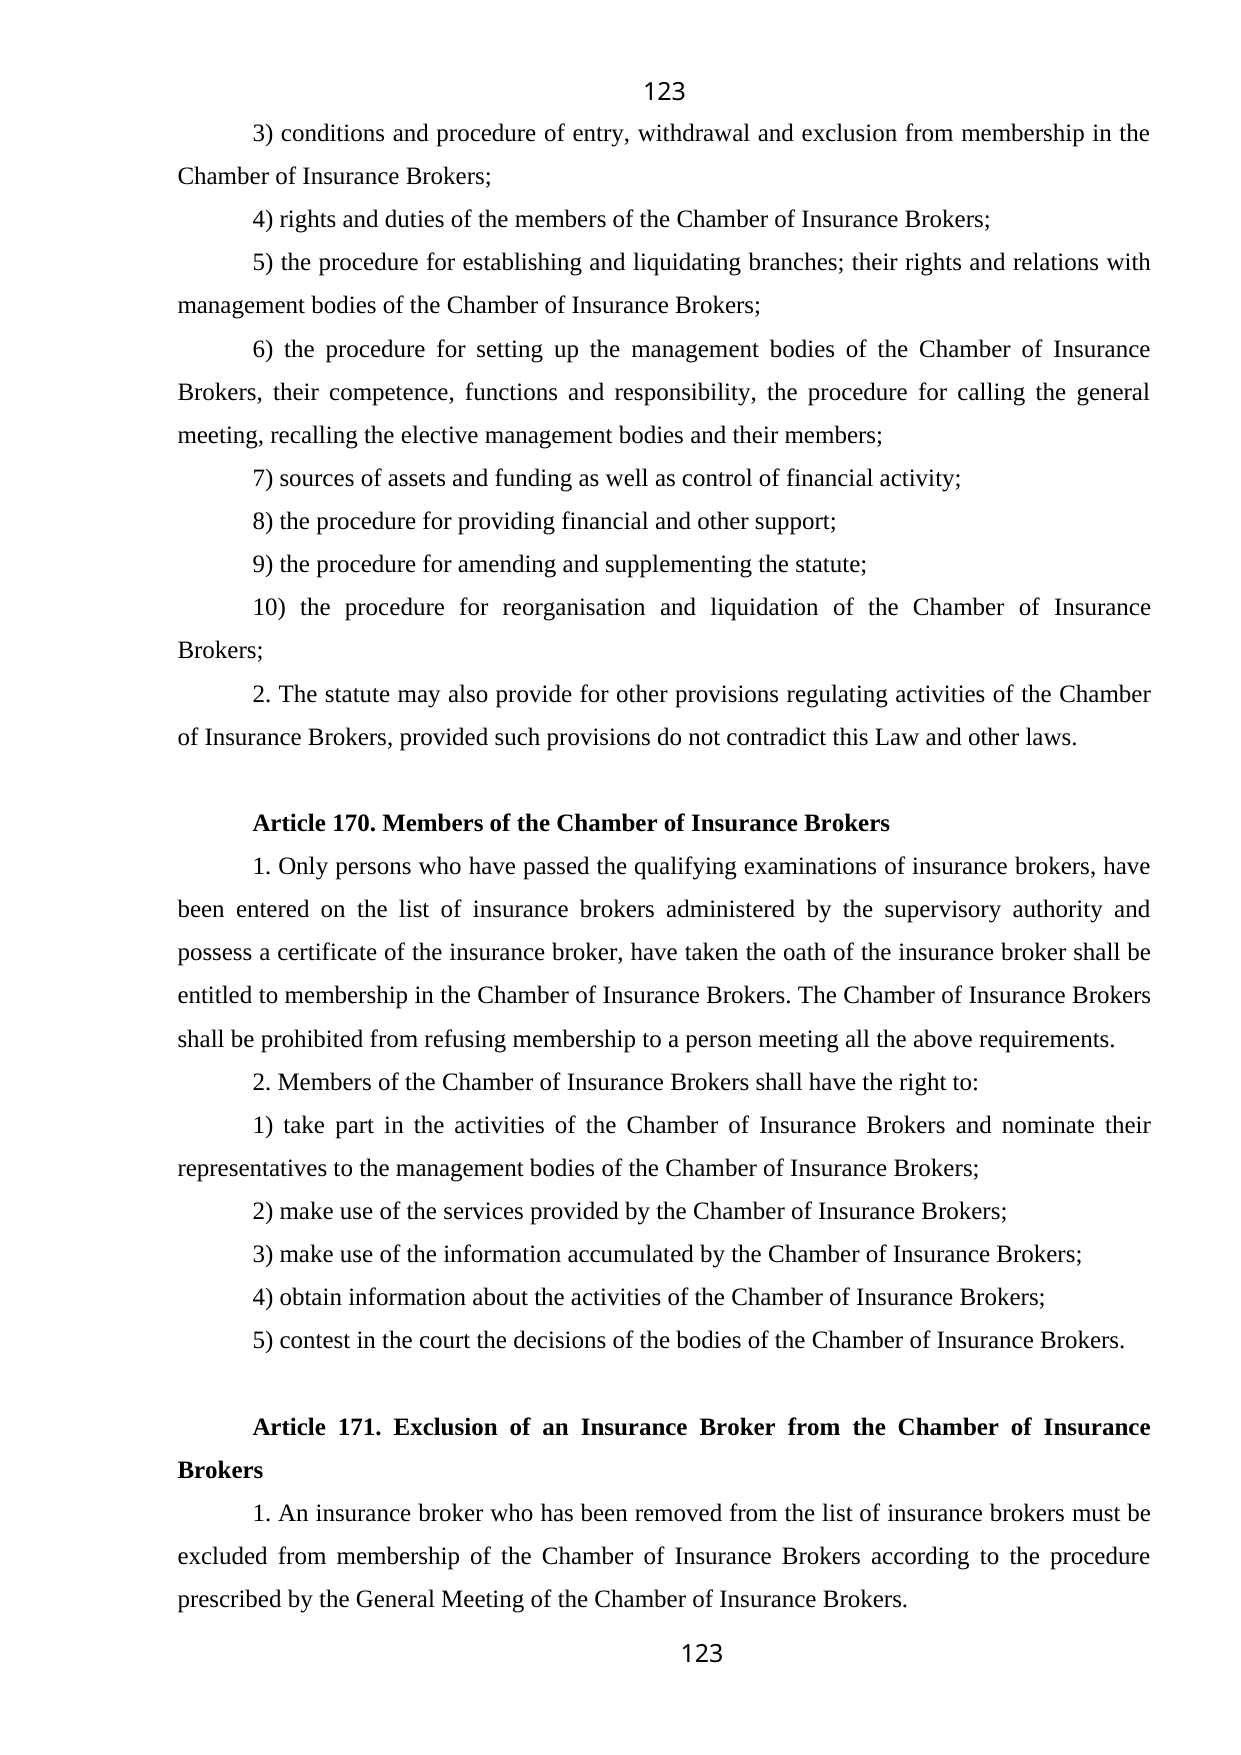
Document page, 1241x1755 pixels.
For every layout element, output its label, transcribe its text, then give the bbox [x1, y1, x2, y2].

text 1. An insurance broker who has been removed from the list of insurance brokers must be excluded from membership of the Chamber of Insurance Brokers according to the procedure prescribed by the General Meeting of the Chamber of Insurance Brokers. [177, 1498, 1152, 1613]
text 4) obtain information about the activities of the Chamber of Insurance Brokers; [177, 1282, 1152, 1311]
text Article 170. Members of the Chamber of Insurance Brokers [177, 808, 1152, 837]
text 5) the procedure for establishing and liquidating branches; their rights and relations with management bodies of the Chamber of Insurance Brokers; [177, 247, 1152, 319]
text 7) sources of assets and funding as well as control of financial activity; [177, 463, 1152, 492]
text 2. Members of the Chamber of Insurance Brokers shall have the right to: [177, 1067, 1152, 1096]
text 9) the procedure for amending and supplementing the statute; [177, 549, 1152, 578]
text 8) the procedure for providing financial and other support; [177, 506, 1152, 535]
text 1) take part in the activities of the Chamber of Insurance Brokers and nominate their representatives to the management bodies of the Chamber of Insurance Brokers; [177, 1110, 1152, 1182]
text 2. The statute may also provide for other provisions regulating activities of the Chamber of Insurance Brokers, provided such provisions do not contradict this Law and other laws. [177, 679, 1152, 751]
text 6) the procedure for setting up the management bodies of the Chamber of Insurance Brokers, their competence, functions and responsibility, the procedure for calling the general meeting, recalling the elective management bodies and their members; [177, 334, 1152, 449]
text 4) rights and duties of the members of the Chamber of Insurance Brokers; [177, 204, 1152, 233]
text 5) contest in the court the decisions of the bodies of the Chamber of Insurance Brokers. [177, 1326, 1152, 1354]
text 3) conditions and procedure of entry, withdrawal and exclusion from membership in the Chamber of Insurance Brokers; [177, 118, 1152, 190]
text Article 171. Exclusion of an Insurance Broker from the Chamber of Insurance Brokers [177, 1412, 1152, 1484]
text 10) the procedure for reorganisation and liquidation of the Chamber of Insurance Brokers; [177, 592, 1152, 664]
text 1. Only persons who have passed the qualifying examinations of insurance brokers, have been entered on the list of insurance brokers administered by the supervisory authority and possess a certificate of the insurance broker, have taken the oath of the insurance broker shall be entitled to membership in the Chamber of Insurance Brokers. The Chamber of Insurance Brokers shall be prohibited from refusing membership to a person meeting all the above requirements. [177, 851, 1152, 1052]
text 2) make use of the services provided by the Chamber of Insurance Brokers; [177, 1196, 1152, 1225]
text 3) make use of the information accumulated by the Chamber of Insurance Brokers; [177, 1239, 1152, 1268]
